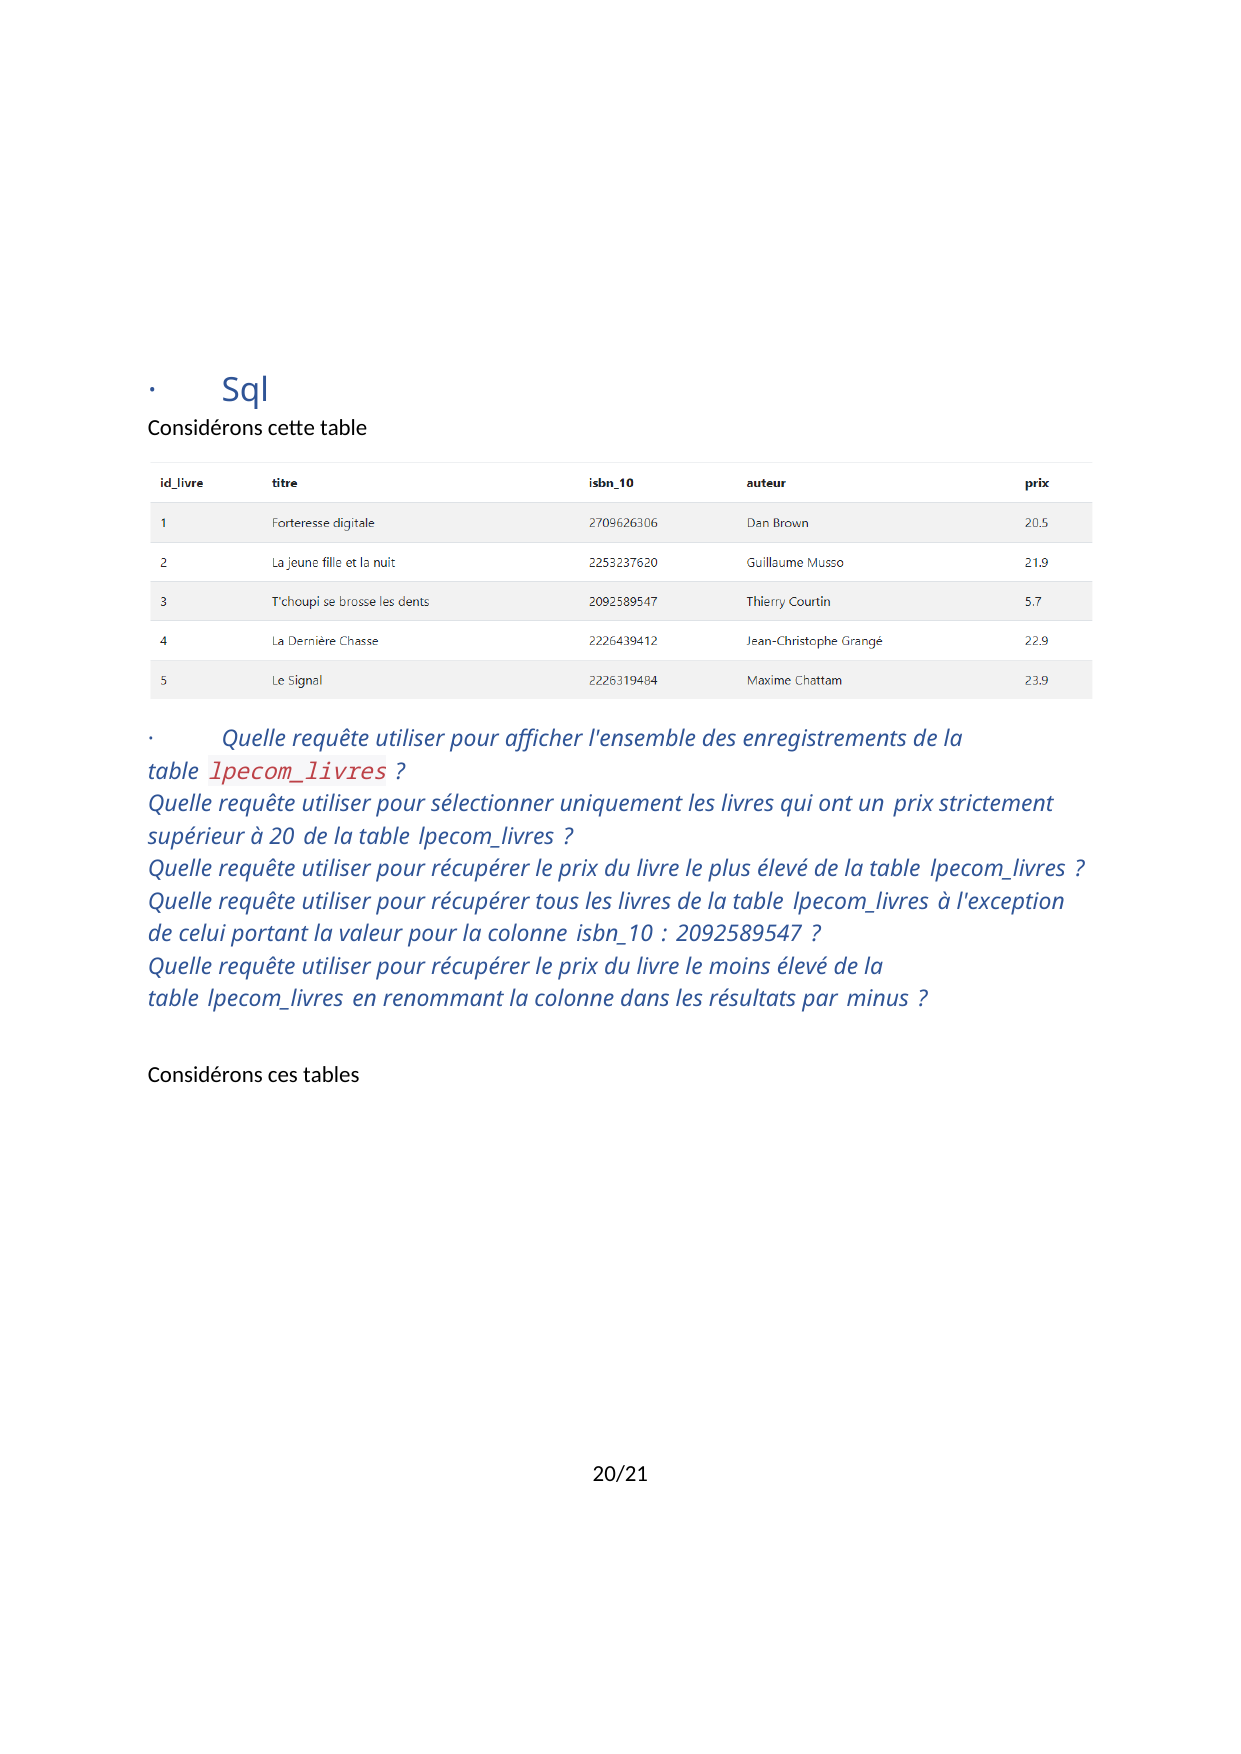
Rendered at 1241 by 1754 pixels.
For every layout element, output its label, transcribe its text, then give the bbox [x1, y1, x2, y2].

text Considérons cette table [148, 413, 1093, 441]
subtitle Sql [148, 366, 1093, 411]
picture [147, 458, 1093, 701]
text Considérons ces tables [148, 1061, 1093, 1088]
subtitle Quelle requête utiliser pour afficher l'ensemble des enregistrements de la table lpecom_livres ? Quelle requête utiliser pour sélectionner uniquement les livres qui ont un prix strictement supérieur à 20 de la table lpecom_livres ? Quelle requête utiliser pour récupérer le prix du livre le plus élevé de la table lpecom_livres ? Quelle requête utiliser pour récupérer tous les livres de la table lpecom_livres à l'exception de celui portant la valeur pour la colonne isbn_10 : 2092589547 ? Quelle requête utiliser pour récupérer le prix du livre le moins élevé de la table lpecom_livres en renommant la colonne dans les résultats par minus ? [148, 722, 1093, 1013]
